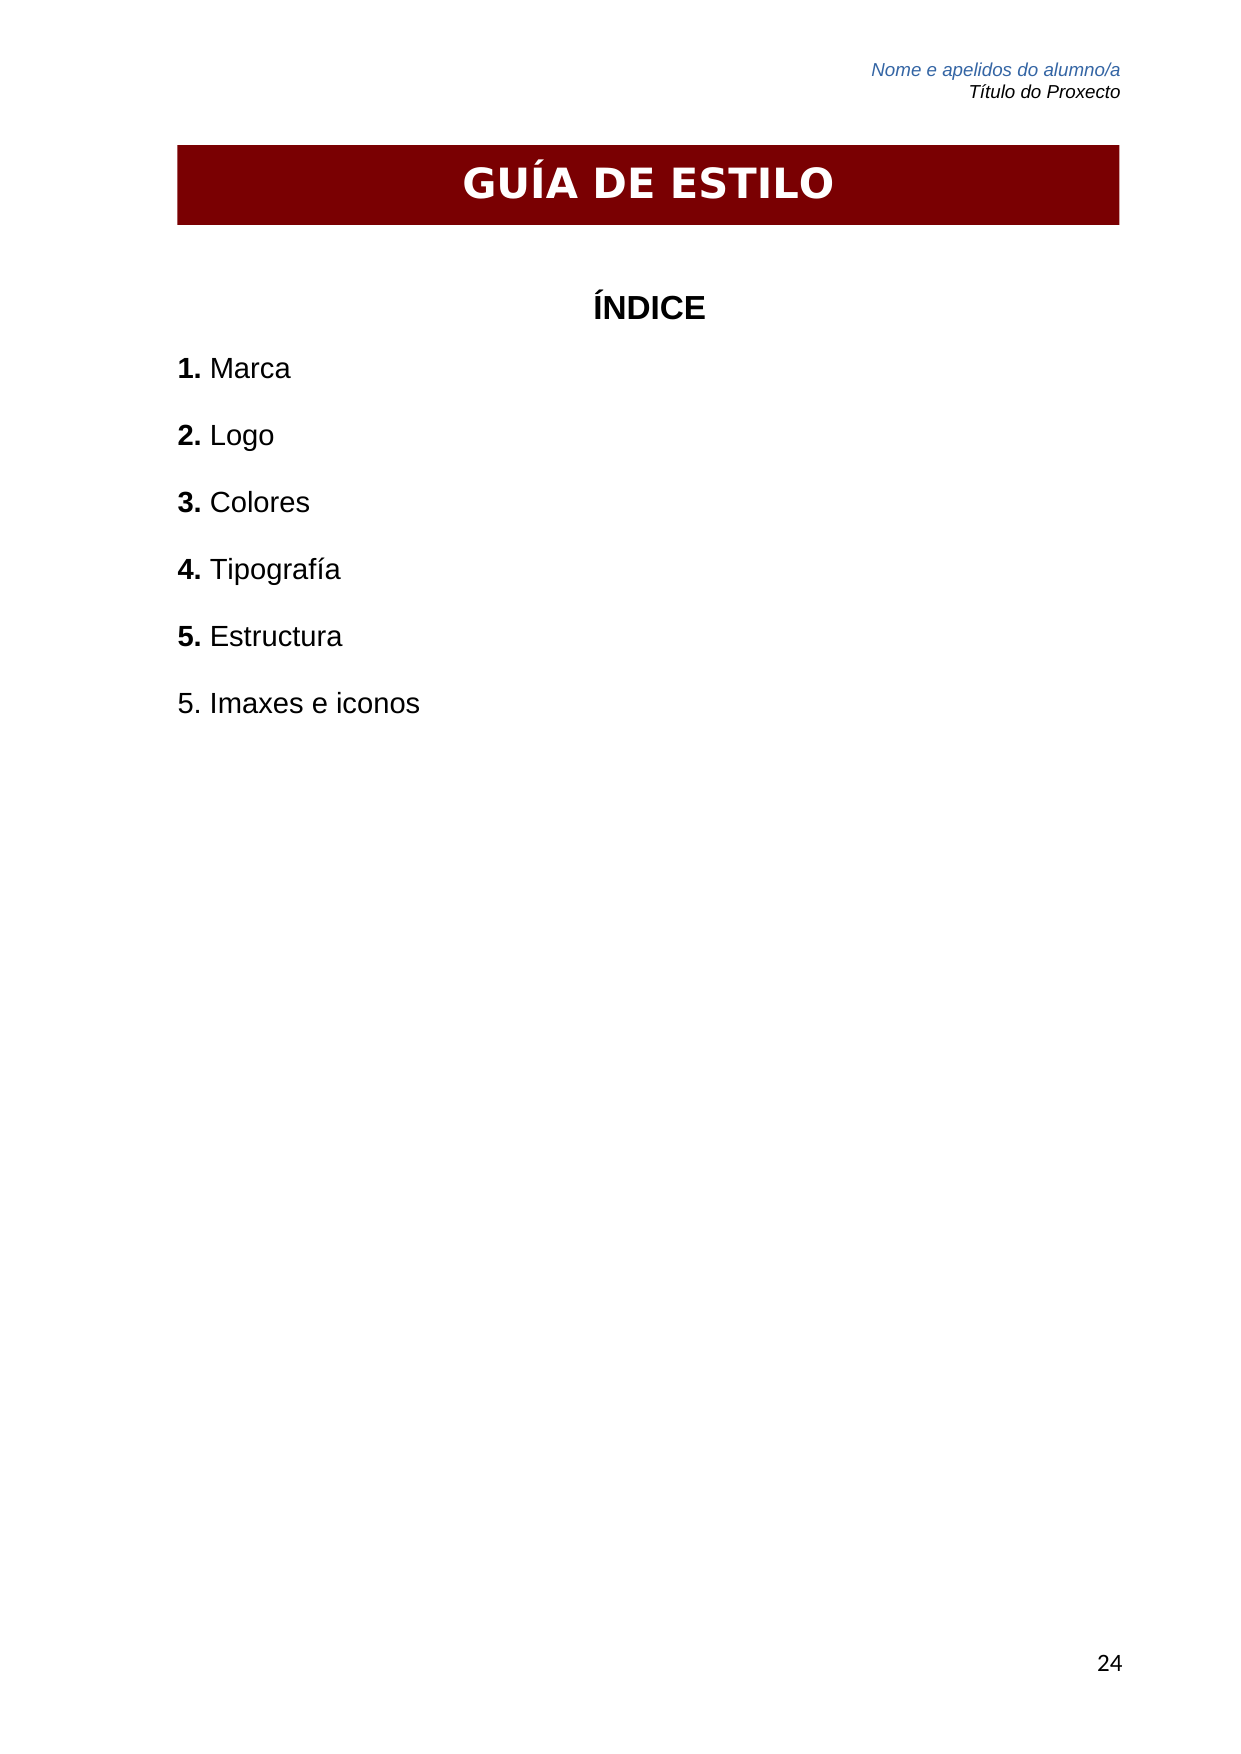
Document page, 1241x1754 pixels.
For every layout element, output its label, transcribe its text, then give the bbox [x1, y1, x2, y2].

text 3. Colores [177, 485, 1122, 518]
picture [177, 145, 1120, 225]
text 5. Imaxes e iconos [177, 686, 1122, 720]
text 5. Estructura [177, 619, 1122, 653]
text 4. Tipografía [177, 552, 1122, 586]
text 2. Logo [177, 418, 1122, 451]
text ÍNDICE [177, 288, 1122, 327]
text 1. Marca [177, 351, 1122, 384]
